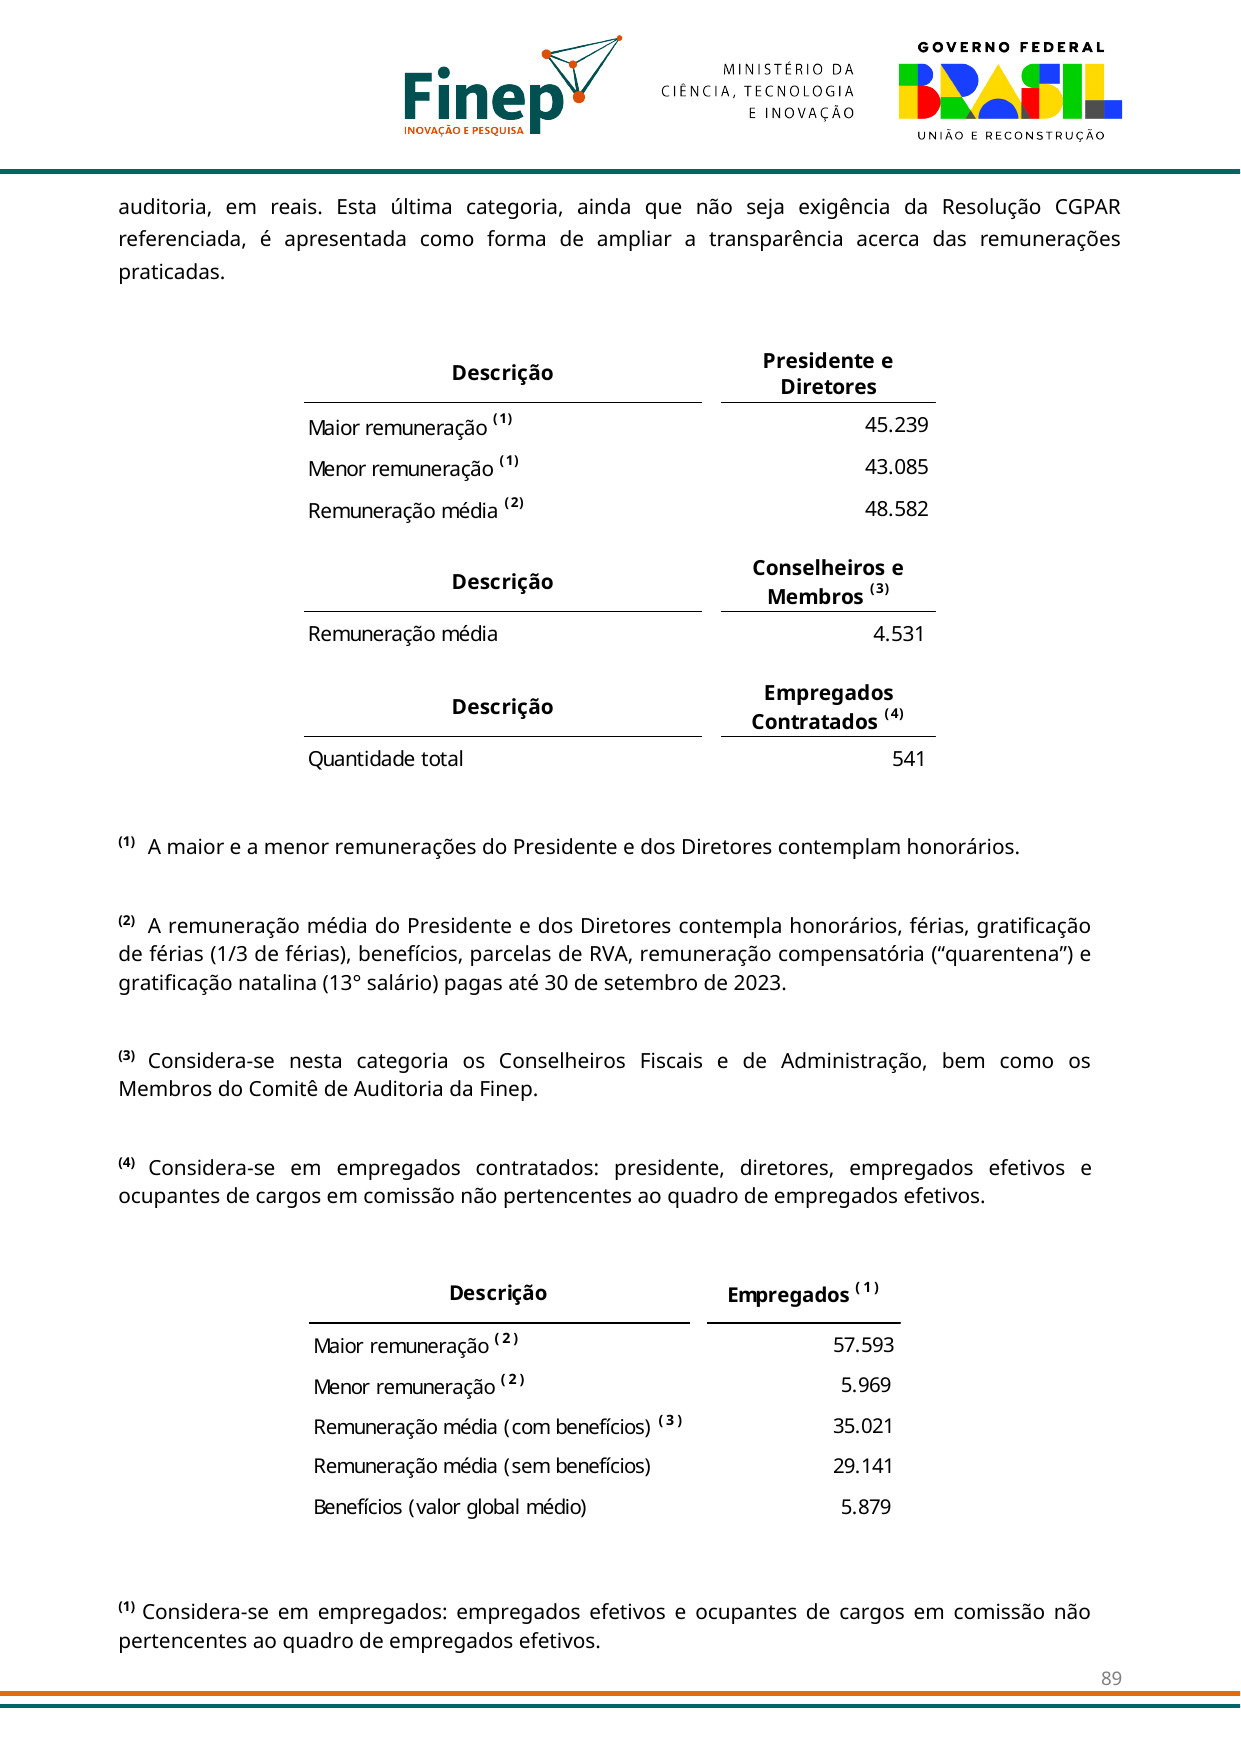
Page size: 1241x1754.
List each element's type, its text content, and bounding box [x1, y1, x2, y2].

text (1) A maior e a menor remunerações do Presidente e dos Diretores contemplam honorários. [118, 832, 1093, 861]
text (1) Considera-se em empregados: empregados efetivos e ocupantes de cargos em comissão não pertencentes ao quadro de empregados efetivos. [118, 1597, 1093, 1654]
text (3) Considera-se nesta categoria os Conselheiros Fiscais e de Administração, bem como os Membros do Comitê de Auditoria da Finep. [118, 1046, 1093, 1103]
text auditoria, em reais. Esta última categoria, ainda que não seja exigência da Resolução CGPAR referenciada, é apresentada como forma de ampliar a transparência acerca das remunerações praticadas. [118, 192, 1122, 286]
text (2) A remuneração média do Presidente e dos Diretores contempla honorários, férias, gratificação de férias (1/3 de férias), benefícios, parcelas de RVA, remuneração compensatória (“quarentena”) e gratificação natalina (13° salário) pagas até 30 de setembro de 2023. [118, 911, 1093, 996]
text (4) Considera-se em empregados contratados: presidente, diretores, empregados efetivos e ocupantes de cargos em comissão não pertencentes ao quadro de empregados efetivos. [118, 1153, 1093, 1210]
